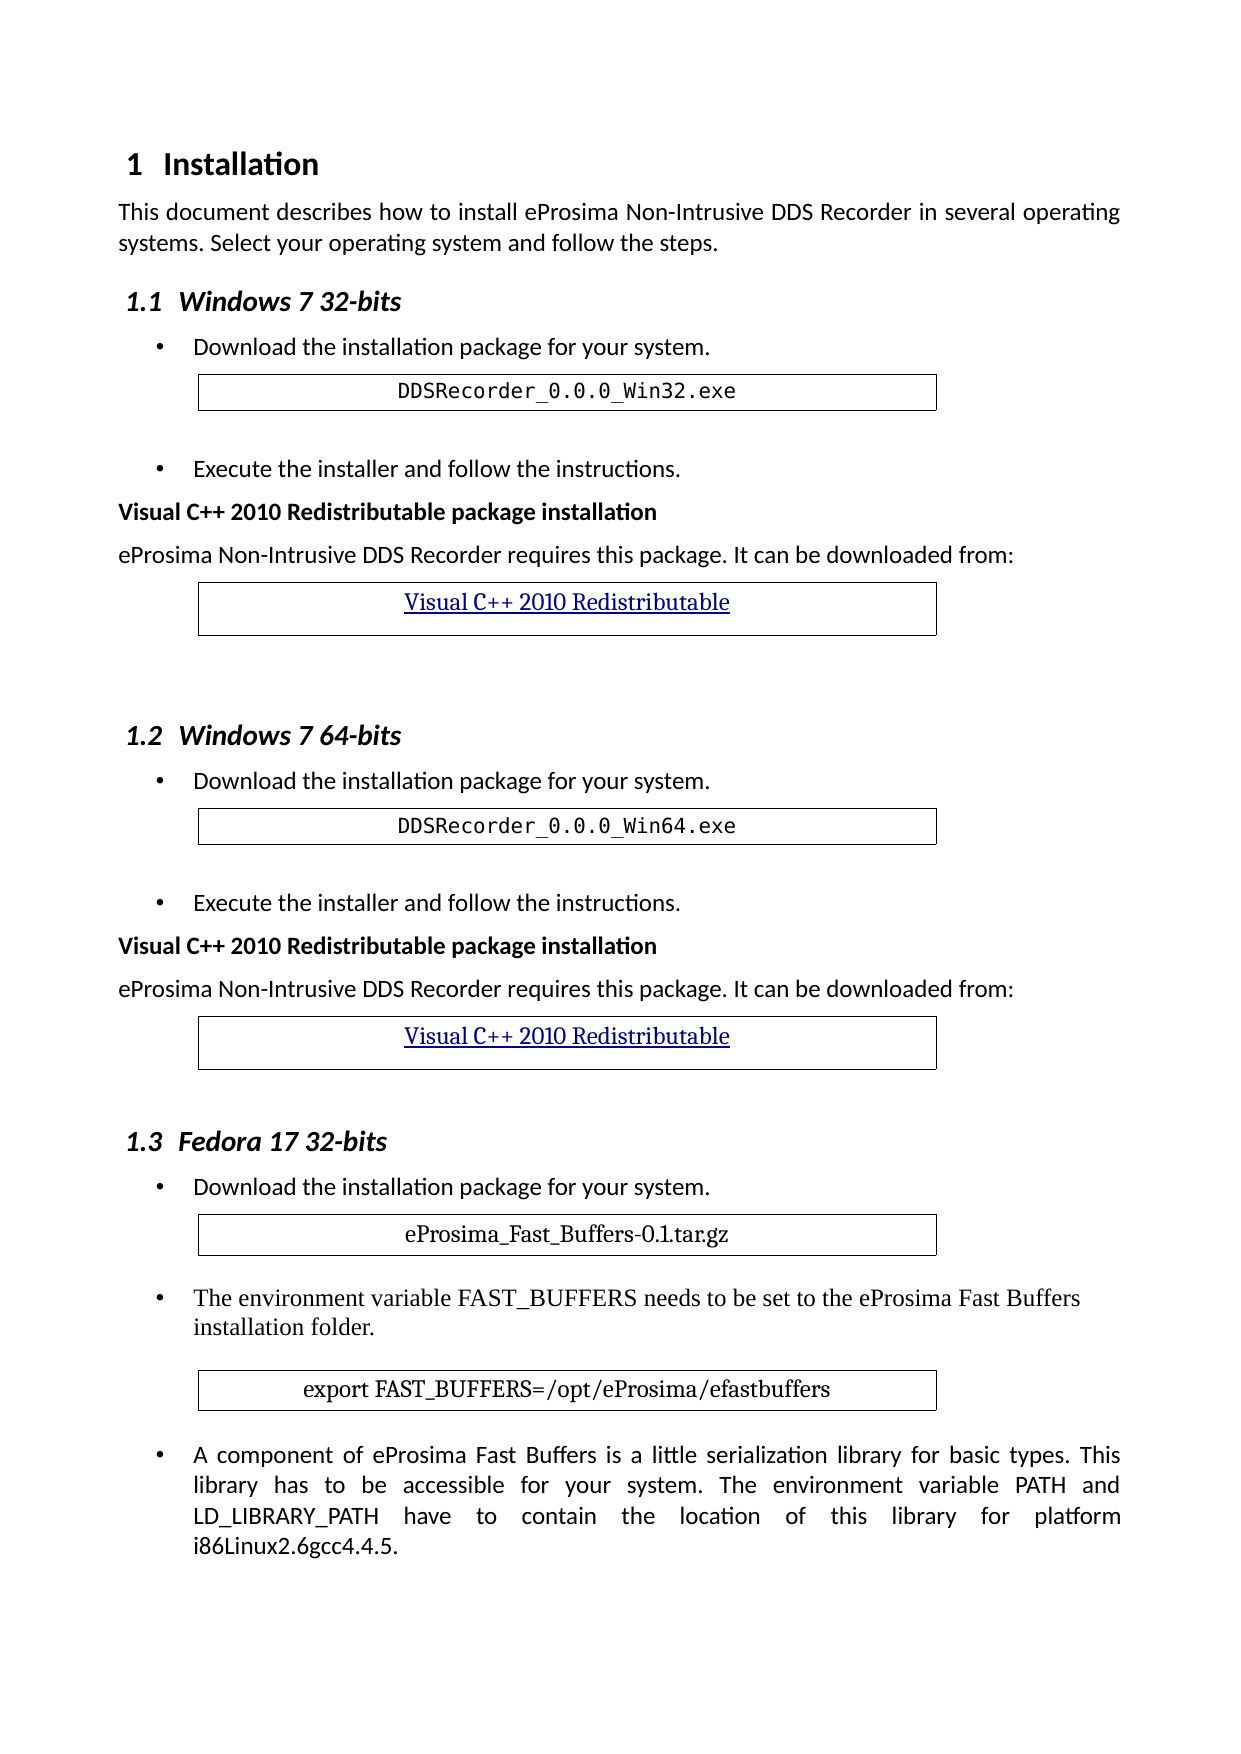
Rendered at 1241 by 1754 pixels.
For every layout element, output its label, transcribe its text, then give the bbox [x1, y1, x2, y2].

table_header DDSRecorder_0.0.0_Win32.exe [199, 375, 936, 409]
subtitle Installation [118, 143, 1122, 184]
subtitle Fedora 17 32-bits [118, 1123, 1122, 1159]
list Download the installation package for your system. [156, 765, 1122, 796]
table_header export FAST_BUFFERS=/opt/eProsima/efastbuffers [199, 1371, 936, 1410]
text Visual C++ 2010 Redistributable package installation [118, 930, 1122, 961]
list Download the installation package for your system. [156, 1171, 1122, 1202]
subtitle Windows 7 32-bits [118, 283, 1122, 318]
subtitle Windows 7 64-bits [118, 717, 1122, 753]
list The environment variable FAST_BUFFERS needs to be set to the eProsima Fast Buffers installation folder. [156, 1283, 1122, 1341]
list Execute the installer and follow the instructions. [156, 887, 1122, 918]
list Execute the installer and follow the instructions. [156, 453, 1122, 483]
text Visual C++ 2010 Redistributable package installation [118, 496, 1122, 526]
table_header Visual C++ 2010 Redistributable [199, 1017, 936, 1069]
list Download the installation package for your system. [156, 331, 1122, 361]
text eProsima Non-Intrusive DDS Recorder requires this package. It can be downloaded from: [118, 973, 1122, 1004]
table_header Visual C++ 2010 Redistributable [199, 583, 936, 634]
table_header eProsima_Fast_Buffers-0.1.tar.gz [199, 1215, 936, 1254]
table_header DDSRecorder_0.0.0_Win64.exe [199, 809, 936, 844]
text This document describes how to install eProsima Non-Intrusive DDS Recorder in several operating systems. Select your operating system and follow the steps. [118, 197, 1122, 258]
text eProsima Non-Intrusive DDS Recorder requires this package. It can be downloaded from: [118, 539, 1122, 569]
list A component of eProsima Fast Buffers is a little serialization library for basic types. This library has to be accessible for your system. The environment variable PATH and LD_LIBRARY_PATH have to contain the location of this library for platform i86Linux2.6gcc4.4.5. [156, 1439, 1122, 1561]
